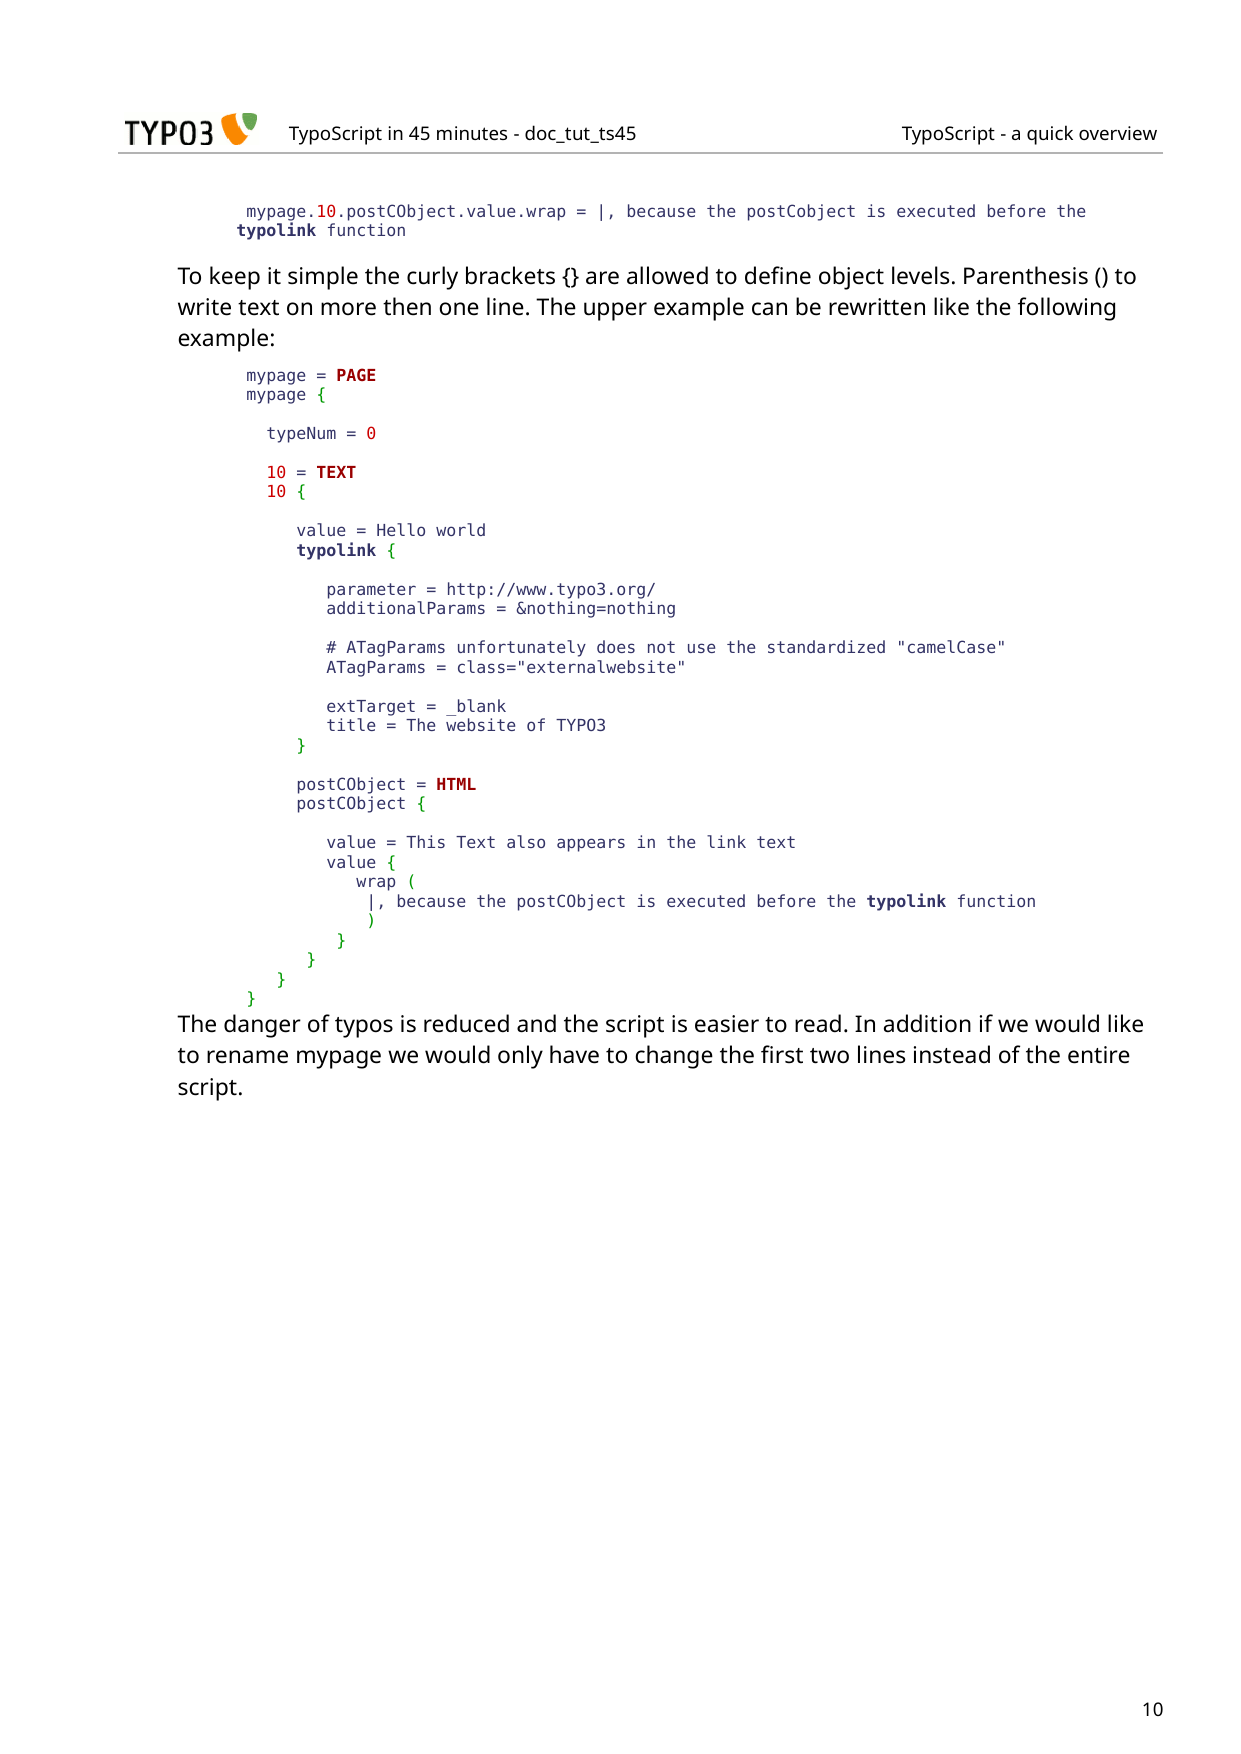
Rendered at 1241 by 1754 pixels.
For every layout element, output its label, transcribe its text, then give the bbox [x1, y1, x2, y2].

text extTarget = _blank [236, 697, 1163, 716]
text parameter = http://www.typo3.org/ [236, 580, 1163, 599]
text mypage = PAGE [236, 366, 1163, 385]
text The danger of typos is reduced and the script is easier to read. In addition if we would like to rename mypage we would only have to change the first two lines instead of the entire script. [177, 1008, 1163, 1101]
text additionalParams = &nothing=nothing [236, 599, 1163, 619]
text # ATagParams unfortunately does not use the standardized "camelCase" [236, 638, 1163, 658]
text 10 = TEXT [236, 463, 1163, 482]
text } [236, 930, 1163, 950]
text postCObject = HTML [236, 774, 1163, 794]
text value = Hello world [236, 521, 1163, 541]
picture [124, 112, 260, 145]
text ATagParams = class="externalwebsite" [236, 658, 1163, 677]
text To keep it simple the curly brackets {} are allowed to define object levels. Parenthesis () to write text on more then one line. The upper example can be rewritten like the following example: [177, 260, 1163, 353]
text wrap ( [236, 872, 1163, 891]
text ) [236, 911, 1163, 930]
text typeNum = 0 [236, 424, 1163, 443]
text } [236, 989, 1163, 1008]
text mypage { [236, 385, 1163, 404]
text } [236, 736, 1163, 755]
text } [236, 969, 1163, 989]
text mypage.10.postCObject.value.wrap = |, because the postCobject is executed before the typolink function [236, 202, 1163, 241]
text value = This Text also appears in the link text [236, 833, 1163, 852]
text 10 { [236, 482, 1163, 502]
text title = The website of TYPO3 [236, 716, 1163, 736]
text typolink { [236, 541, 1163, 560]
text value { [236, 852, 1163, 872]
text |, because the postCObject is executed before the typolink function [236, 891, 1163, 911]
text postCObject { [236, 794, 1163, 813]
text } [236, 950, 1163, 969]
